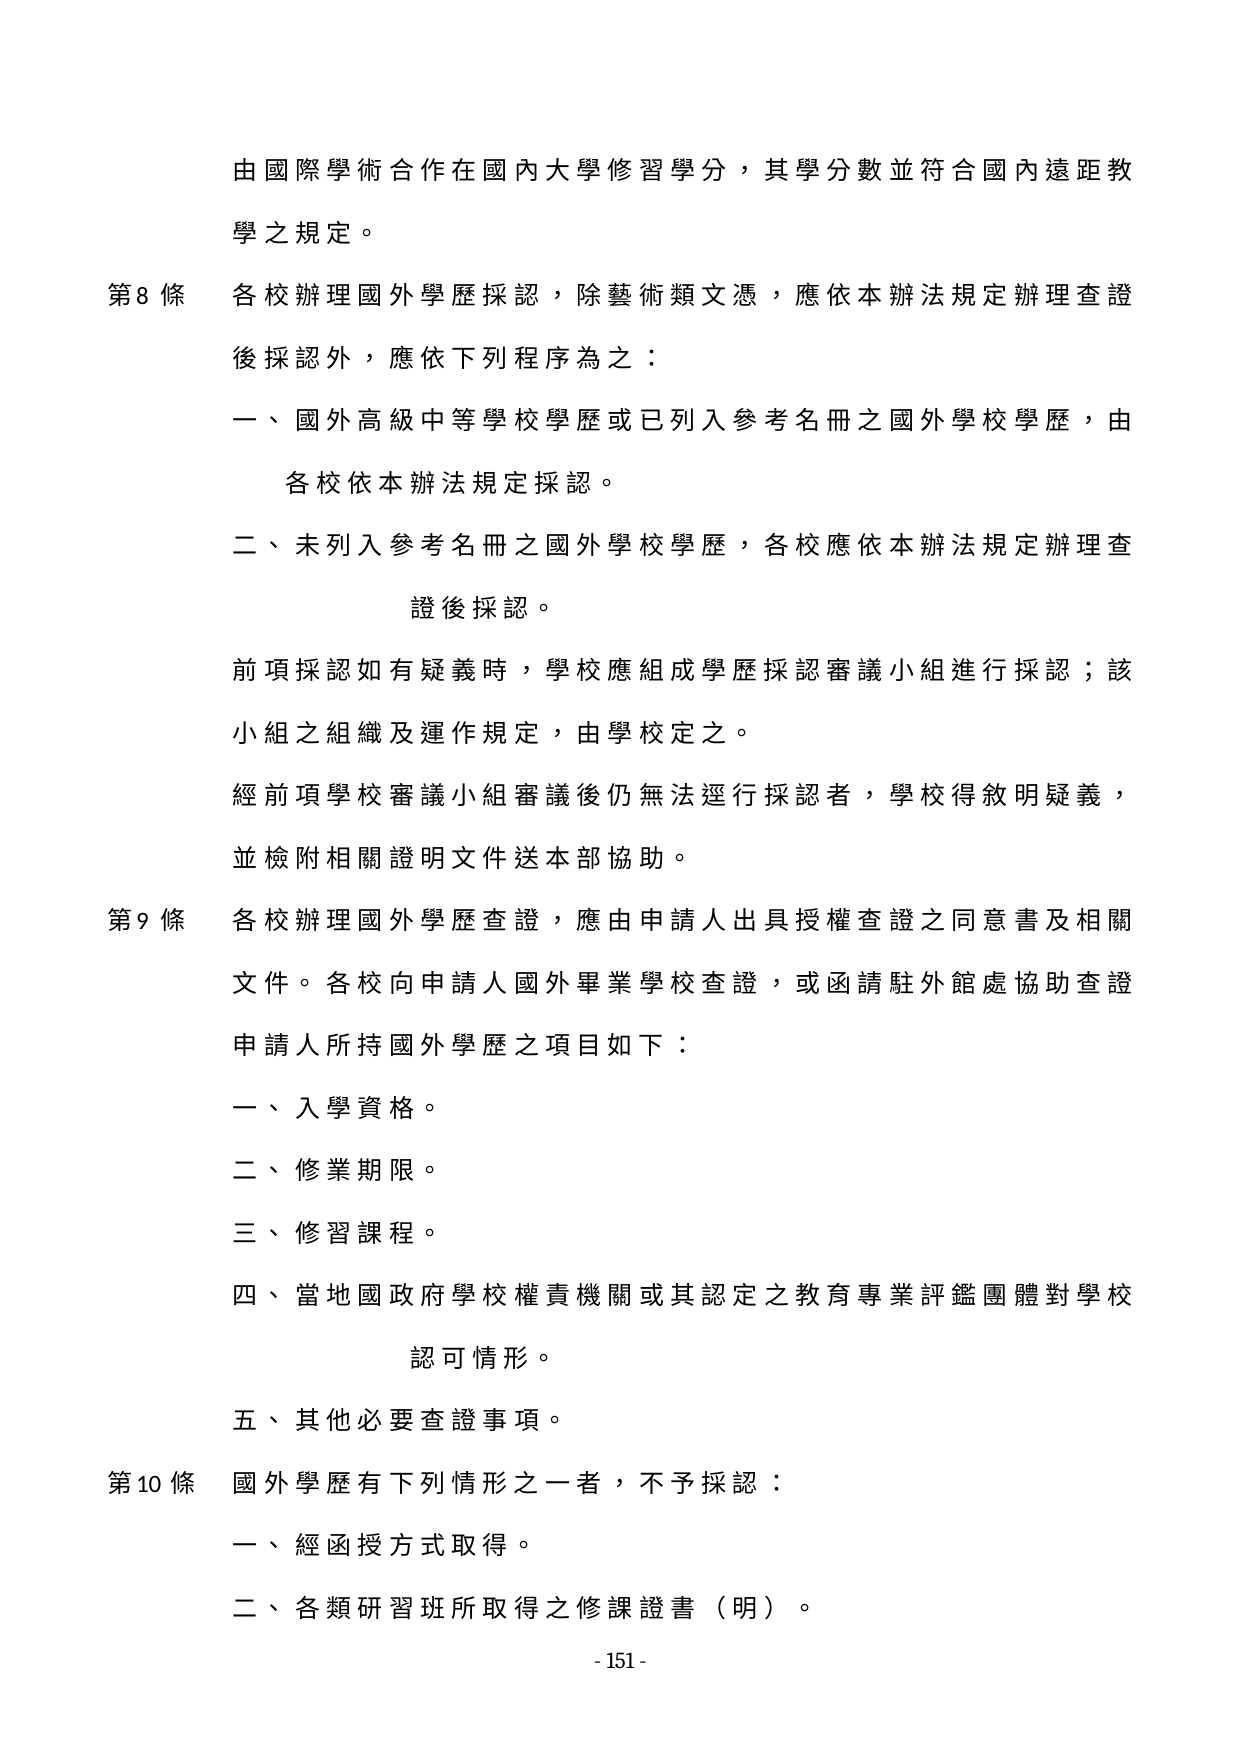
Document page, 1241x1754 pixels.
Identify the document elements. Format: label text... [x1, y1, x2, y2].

text 四、當地國政府學校權責機關或其認定之教育專業評鑑團體對學校認可情形。 [229, 1252, 1136, 1377]
text 一、國外高級中等學校學歷或已列入參考名冊之國外學校學歷，由各校依本辦法規定採認。 [229, 377, 1136, 502]
text 五、其他必要查證事項。 [229, 1377, 1136, 1439]
text 一、入學資格。 [229, 1064, 1136, 1127]
list 國外學歷有下列情形之一者，不予採認： [104, 1439, 1136, 1502]
text 一、經函授方式取得。 [229, 1502, 1136, 1564]
text 二、修業期限。 [229, 1127, 1136, 1189]
text 二、各類研習班所取得之修課證書（明）。 [229, 1564, 1136, 1627]
text 經前項學校審議小組審議後仍無法逕行採認者，學校得敘明疑義，並檢附相關證明文件送本部協助。 [229, 752, 1136, 877]
text 前項採認如有疑義時，學校應組成學歷採認審議小組進行採認；該小組之組織及運作規定，由學校定之。 [229, 627, 1136, 752]
text 二、未列入參考名冊之國外學校學歷，各校應依本辦法規定辦理查證後採認。 [229, 502, 1136, 627]
text 三、修習課程。 [229, 1189, 1136, 1252]
list 各校辦理國外學歷查證，應由申請人出具授權查證之同意書及相關文件。各校向申請人國外畢業學校查證，或函請駐外館處協助查證申請人所持國外學歷之項目如下： [104, 877, 1136, 1064]
list 各校辦理國外學歷採認，除藝術類文憑，應依本辦法規定辦理查證後採認外，應依下列程序為之： [104, 252, 1136, 377]
list 由國際學術合作在國內大學修習學分，其學分數並符合國內遠距教學之規定。 [104, 127, 1136, 252]
